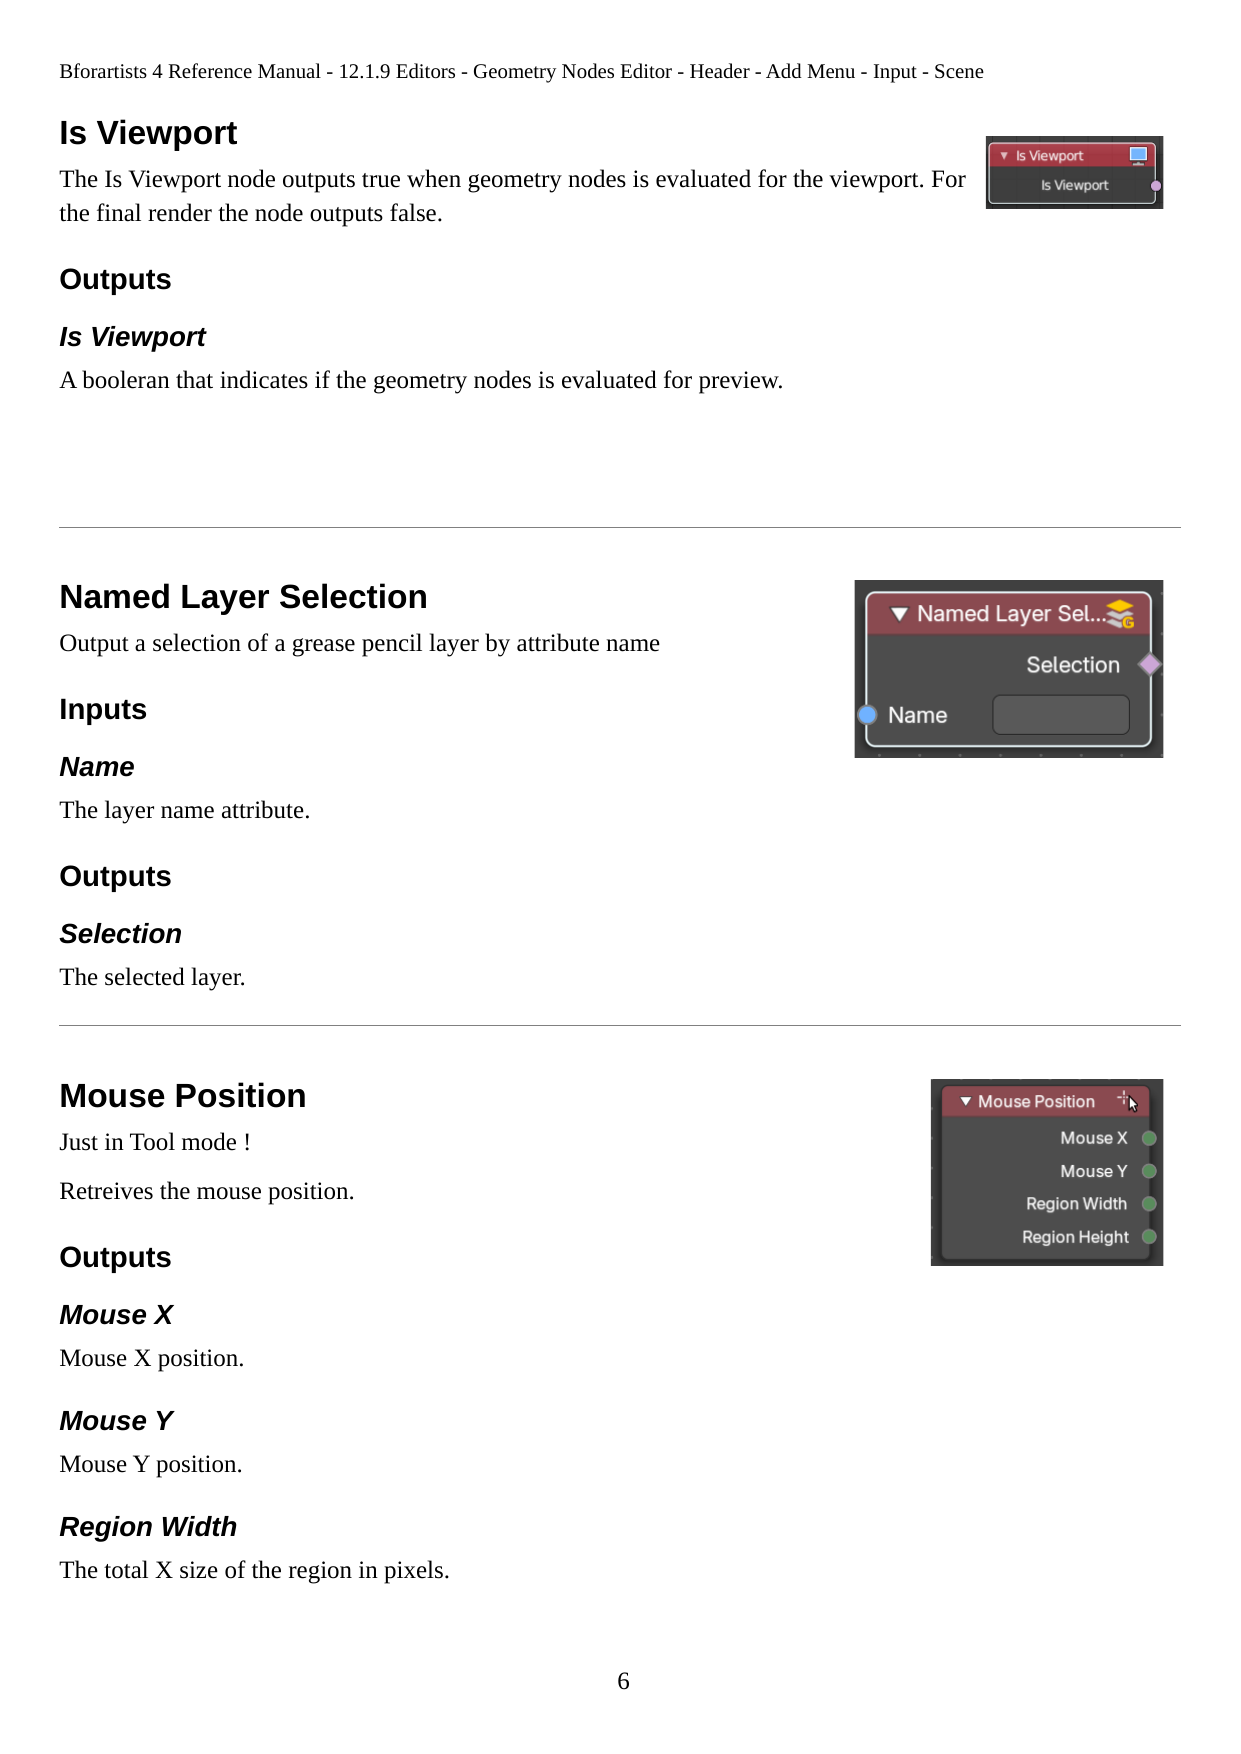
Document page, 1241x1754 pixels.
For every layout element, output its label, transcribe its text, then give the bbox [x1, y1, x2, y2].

text The selected layer. [59, 962, 1181, 991]
subtitle Mouse Y [59, 1404, 1181, 1436]
text Mouse Y position. [59, 1449, 1181, 1478]
subtitle Mouse X [59, 1298, 1181, 1330]
subtitle Mouse Position [59, 1076, 1181, 1114]
subtitle Selection [59, 917, 1181, 949]
picture [930, 1079, 1164, 1266]
text The total X size of the region in pixels. [59, 1555, 1181, 1583]
subtitle Is Viewport [59, 113, 1181, 151]
subtitle [1164, 692, 1181, 726]
text Just in Tool mode ! [59, 1127, 930, 1156]
text Retreives the mouse position. [59, 1176, 930, 1205]
subtitle Name [59, 751, 1181, 783]
text Output a selection of a grease pencil layer by attribute name [59, 628, 854, 657]
text [1164, 1127, 1181, 1156]
text A booleran that indicates if the geometry nodes is evaluated for preview. [59, 365, 1181, 394]
text The Is Viewport node outputs true when geometry nodes is evaluated for the viewport. For the final render the node outputs false. [59, 164, 1181, 227]
subtitle Outputs [59, 859, 1181, 892]
subtitle Inputs [59, 692, 854, 726]
subtitle Is Viewport [59, 321, 1181, 352]
picture [854, 580, 1164, 758]
subtitle Named Layer Selection [59, 577, 1181, 616]
picture [985, 136, 1164, 209]
text Mouse X position. [59, 1343, 1181, 1372]
text The layer name attribute. [59, 795, 1181, 824]
subtitle Outputs [59, 1240, 1181, 1273]
subtitle Region Width [59, 1510, 1181, 1542]
subtitle Outputs [59, 262, 1181, 296]
